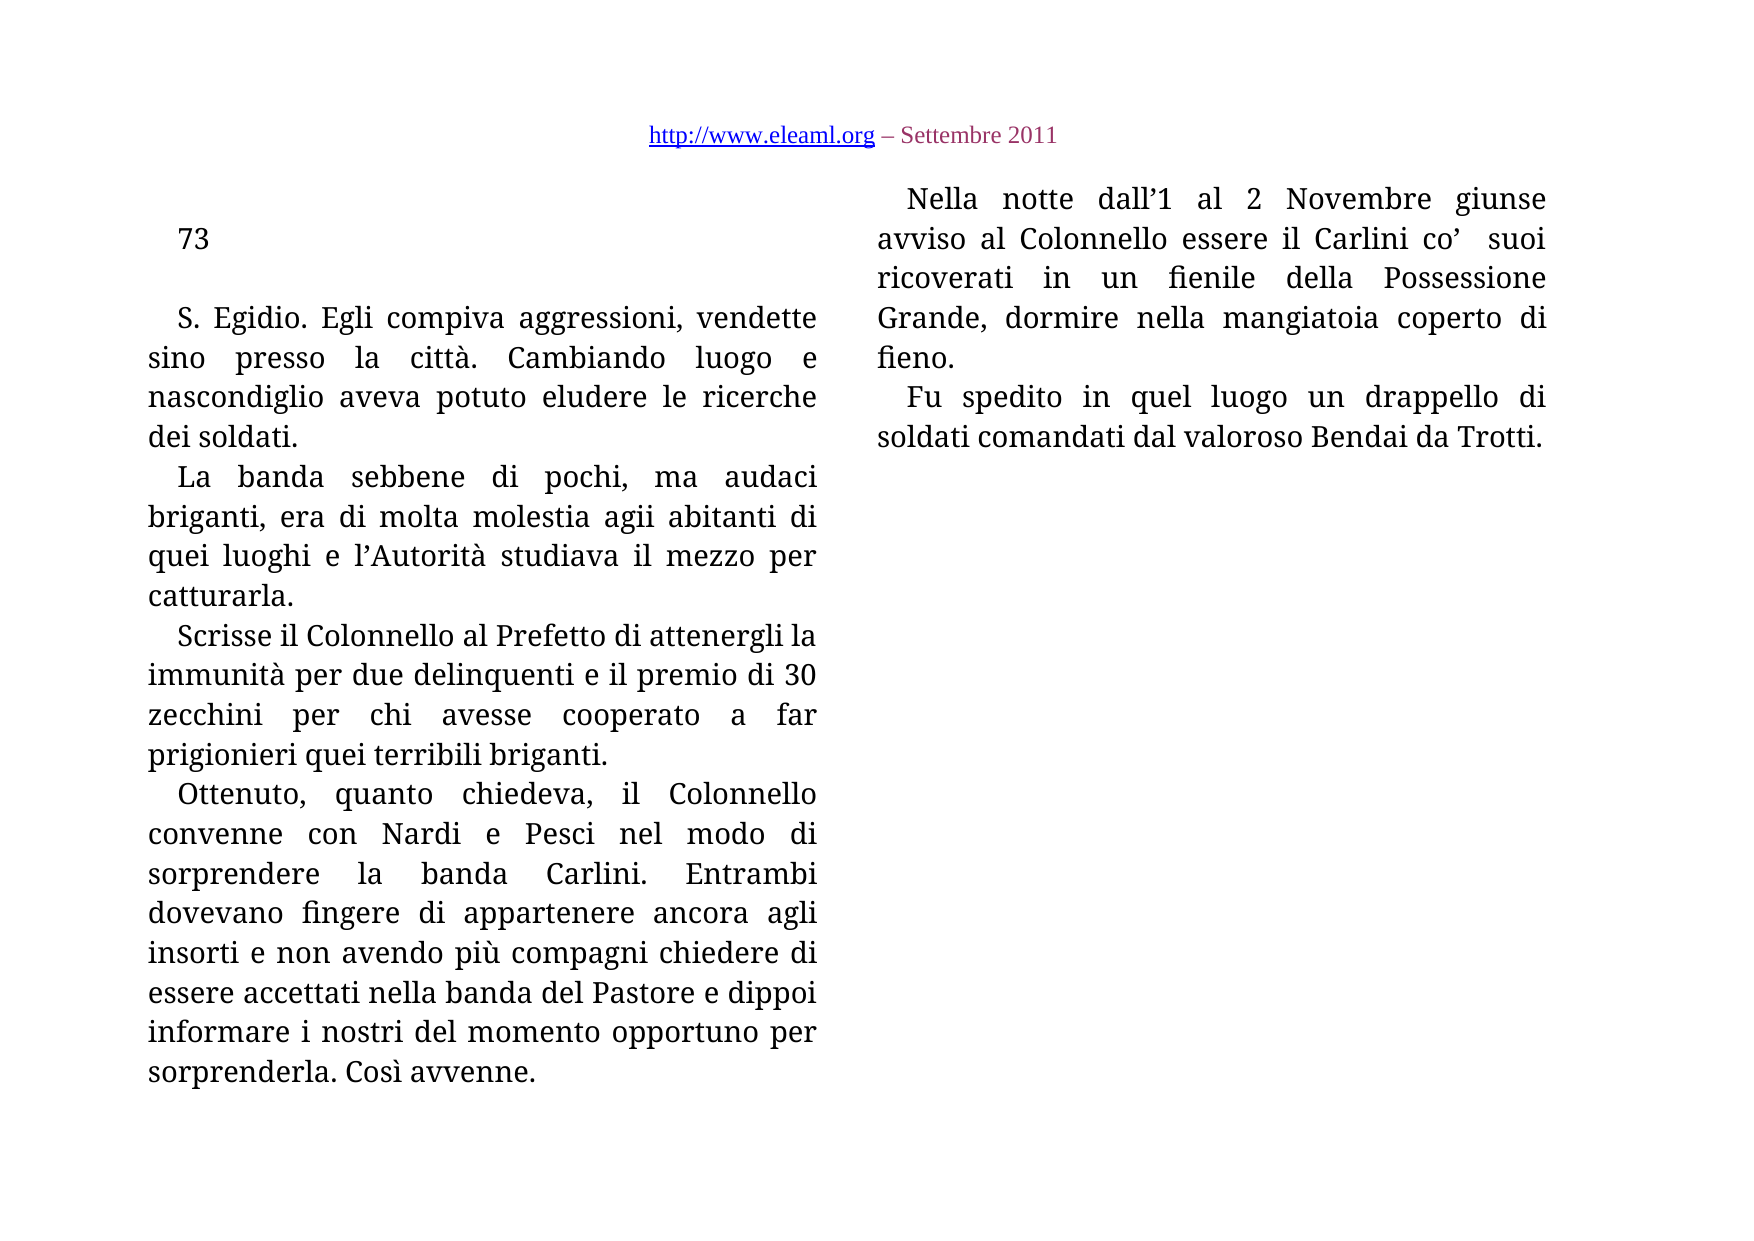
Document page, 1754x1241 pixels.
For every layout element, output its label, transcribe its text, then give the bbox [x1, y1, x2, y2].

text Fu spedito in quel luogo un drappello di soldati comandati dal valoroso Bendai da Trotti. [877, 377, 1547, 456]
text Nella notte dall’1 al 2 Novembre giunse avviso al Colonnello essere il Carlini co’ suoi ricoverati in un fienile della Possessione Grande, dormire nella mangiatoia coperto di fieno. [877, 178, 1547, 377]
text La banda sebbene di pochi, ma audaci briganti, era di molta molestia agii abitanti di quei luoghi e l’Autorità studiava il mezzo per catturarla. [148, 456, 818, 615]
text Scrisse il Colonnello al Prefetto di attenergli la immunità per due delinquenti e il premio di 30 zecchini per chi avesse cooperato a far prigionieri quei terribili briganti. [148, 615, 818, 774]
text S. Egidio. Egli compiva aggressioni, vendette sino presso la città. Cambiando luogo e nascondiglio aveva potuto eludere le ricerche dei soldati. [148, 297, 818, 456]
text 73 [148, 218, 818, 258]
text Ottenuto, quanto chiedeva, il Colonnello convenne con Nardi e Pesci nel modo di sorprendere la banda Carlini. Entrambi dovevano fingere di appartenere ancora agli insorti e non avendo più compagni chiedere di essere accettati nella banda del Pastore e dippoi informare i nostri del momento opportuno per sorprenderla. Così avvenne. [148, 774, 818, 1091]
